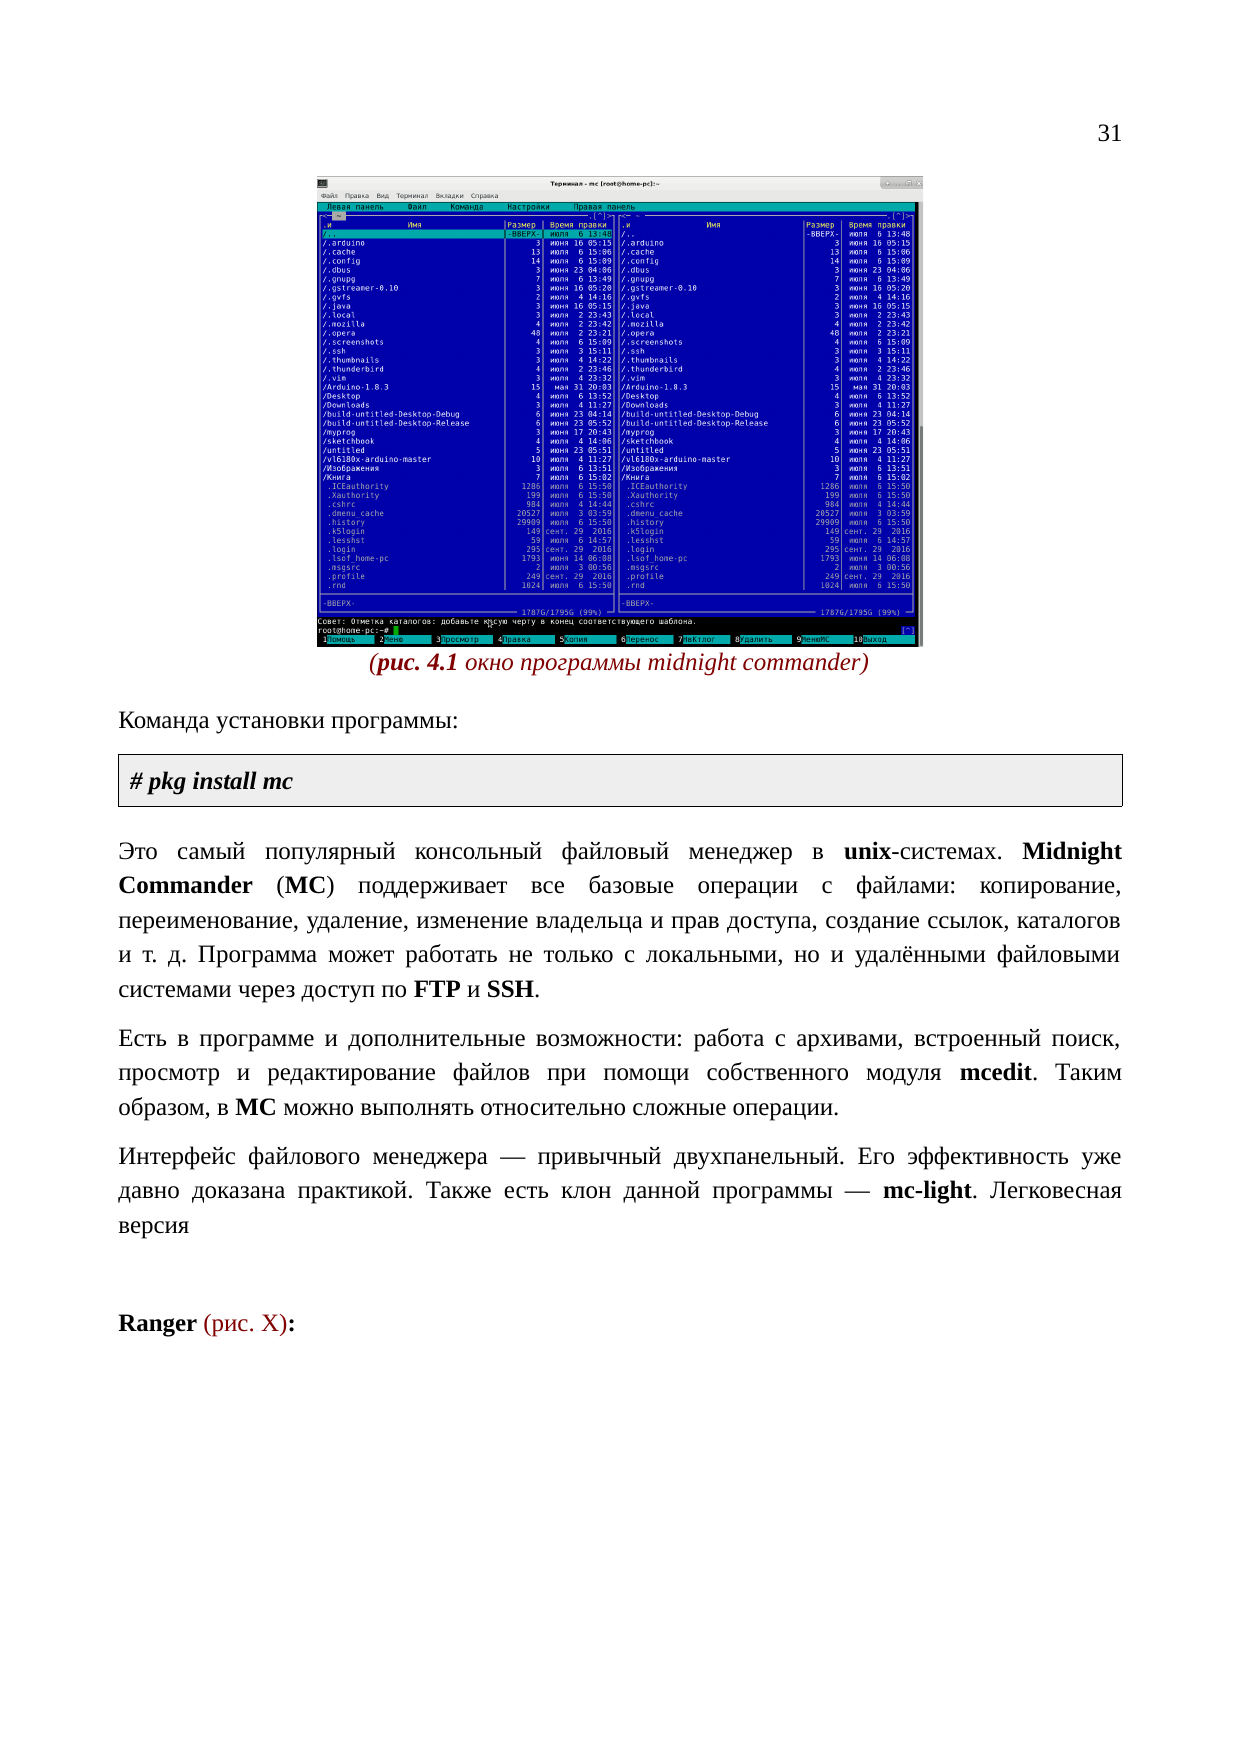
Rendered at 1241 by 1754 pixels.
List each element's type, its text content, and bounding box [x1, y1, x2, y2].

text (рис. 4.1 окно программы midnight commander) [118, 647, 1122, 675]
text Есть в программе и дополнительные возможности: работа с архивами, встроенный поиск, просмотр и редактирование файлов при помощи собственного модуля mcedit. Таким образом, в MC можно выполнять относительно сложные операции. [118, 1023, 1122, 1121]
text Команда установки программы: [118, 705, 1122, 733]
text # pkg install mc [119, 755, 1122, 806]
picture [317, 176, 924, 647]
text Это самый популярный консольный файловый менеджер в unix-системах. Midnight Commander (MC) поддерживает все базовые операции с файлами: копирование, переименование, удаление, изменение владельца и прав доступа, создание ссылок, каталогов и т. д. Программа может работать не только с локальными, но и удалёнными файловыми системами через доступ по FTP и SSH. [118, 836, 1122, 1002]
text Ranger (рис. Х): [118, 1308, 1122, 1337]
text Интерфейс файлового менеджера — привычный двухпанельный. Его эффективность уже давно доказана практикой. Также есть клон данной программы — mc-light. Легковесная версия [118, 1141, 1122, 1238]
